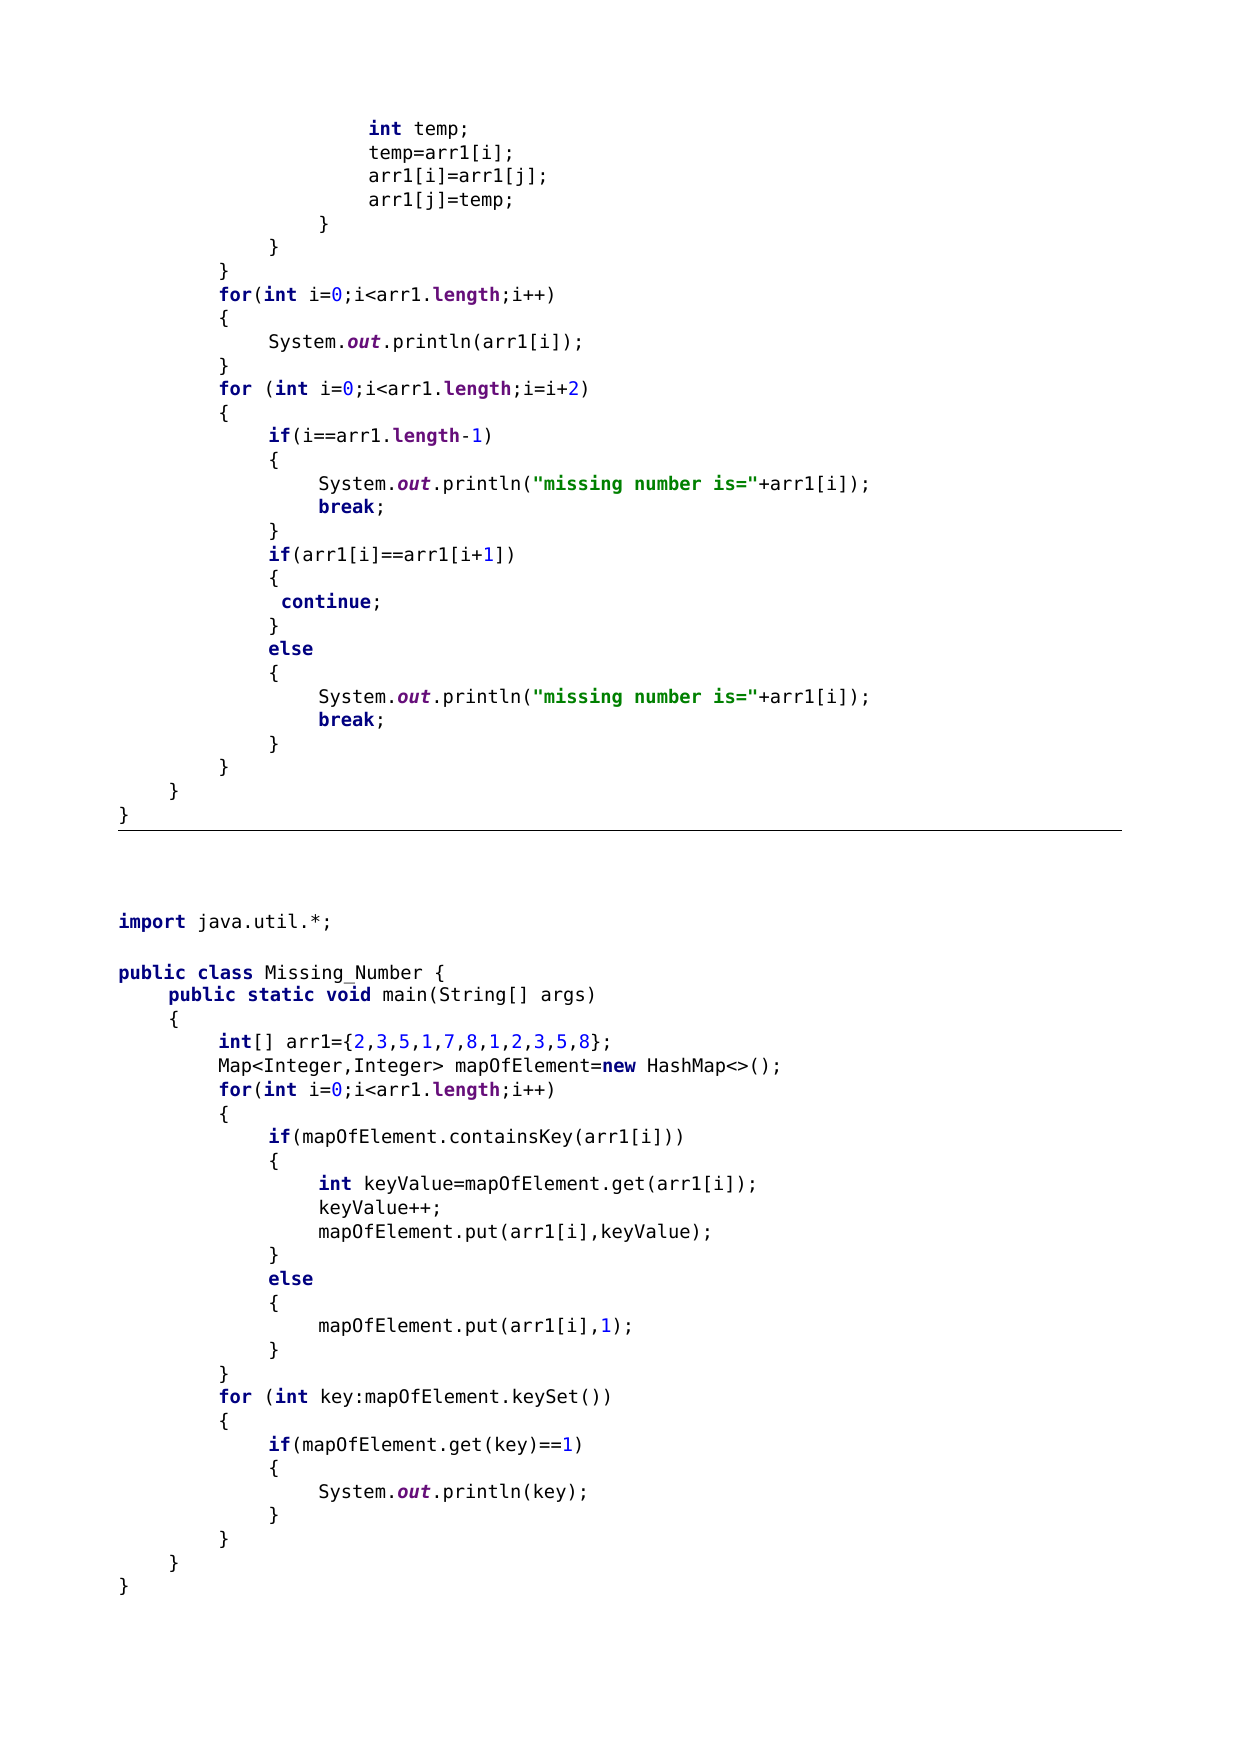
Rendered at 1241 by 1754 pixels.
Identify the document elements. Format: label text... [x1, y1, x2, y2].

text public class Missing_Number { [118, 962, 1122, 984]
text else [118, 1268, 1122, 1292]
text mapOfElement.put(arr1[i],keyValue); [118, 1221, 1122, 1244]
text { [118, 662, 1122, 686]
text { [118, 402, 1122, 426]
text System.out.println("missing number is="+arr1[i]); [118, 686, 1122, 709]
text } [118, 213, 1122, 236]
text continue; [118, 591, 1122, 615]
text { [118, 307, 1122, 331]
text } [118, 1339, 1122, 1363]
text for(int i=0;i<arr1.length;i++) [118, 284, 1122, 307]
text int keyValue=mapOfElement.get(arr1[i]); [118, 1173, 1122, 1197]
text System.out.println("missing number is="+arr1[i]); [118, 473, 1122, 496]
text { [118, 1102, 1122, 1126]
text mapOfElement.put(arr1[i],1); [118, 1315, 1122, 1339]
text int temp; [118, 118, 1122, 142]
text } [118, 780, 1122, 804]
text { [118, 567, 1122, 591]
text int[] arr1={2,3,5,1,7,8,1,2,3,5,8}; [118, 1032, 1122, 1055]
text System.out.println(arr1[i]); [118, 331, 1122, 354]
text } [118, 1504, 1122, 1528]
text } [118, 236, 1122, 260]
text for (int i=0;i<arr1.length;i=i+2) [118, 378, 1122, 402]
text { [118, 1410, 1122, 1433]
text import java.util.*; [118, 911, 1122, 933]
text } [118, 1363, 1122, 1386]
text } [118, 520, 1122, 544]
text } [118, 804, 1122, 830]
text } [118, 260, 1122, 284]
text for(int i=0;i<arr1.length;i++) [118, 1079, 1122, 1102]
text else [118, 638, 1122, 662]
text Map<Integer,Integer> mapOfElement=new HashMap<>(); [118, 1055, 1122, 1079]
text } [118, 1528, 1122, 1552]
text } [118, 757, 1122, 780]
text if(mapOfElement.containsKey(arr1[i])) [118, 1126, 1122, 1150]
text break; [118, 709, 1122, 733]
text } [118, 615, 1122, 638]
text } [118, 733, 1122, 757]
text { [118, 1008, 1122, 1032]
text keyValue++; [118, 1197, 1122, 1221]
text System.out.println(key); [118, 1481, 1122, 1504]
text if(i==arr1.length-1) [118, 426, 1122, 449]
text } [118, 1244, 1122, 1268]
text { [118, 1457, 1122, 1481]
text } [118, 1575, 1122, 1597]
text temp=arr1[i]; [118, 142, 1122, 165]
text { [118, 1150, 1122, 1173]
text } [118, 1552, 1122, 1575]
text { [118, 449, 1122, 473]
text if(mapOfElement.get(key)==1) [118, 1433, 1122, 1457]
text arr1[j]=temp; [118, 189, 1122, 213]
text for (int key:mapOfElement.keySet()) [118, 1386, 1122, 1410]
text } [118, 354, 1122, 378]
text break; [118, 496, 1122, 520]
text if(arr1[i]==arr1[i+1]) [118, 544, 1122, 567]
text arr1[i]=arr1[j]; [118, 165, 1122, 189]
text { [118, 1292, 1122, 1315]
text public static void main(String[] args) [118, 984, 1122, 1008]
